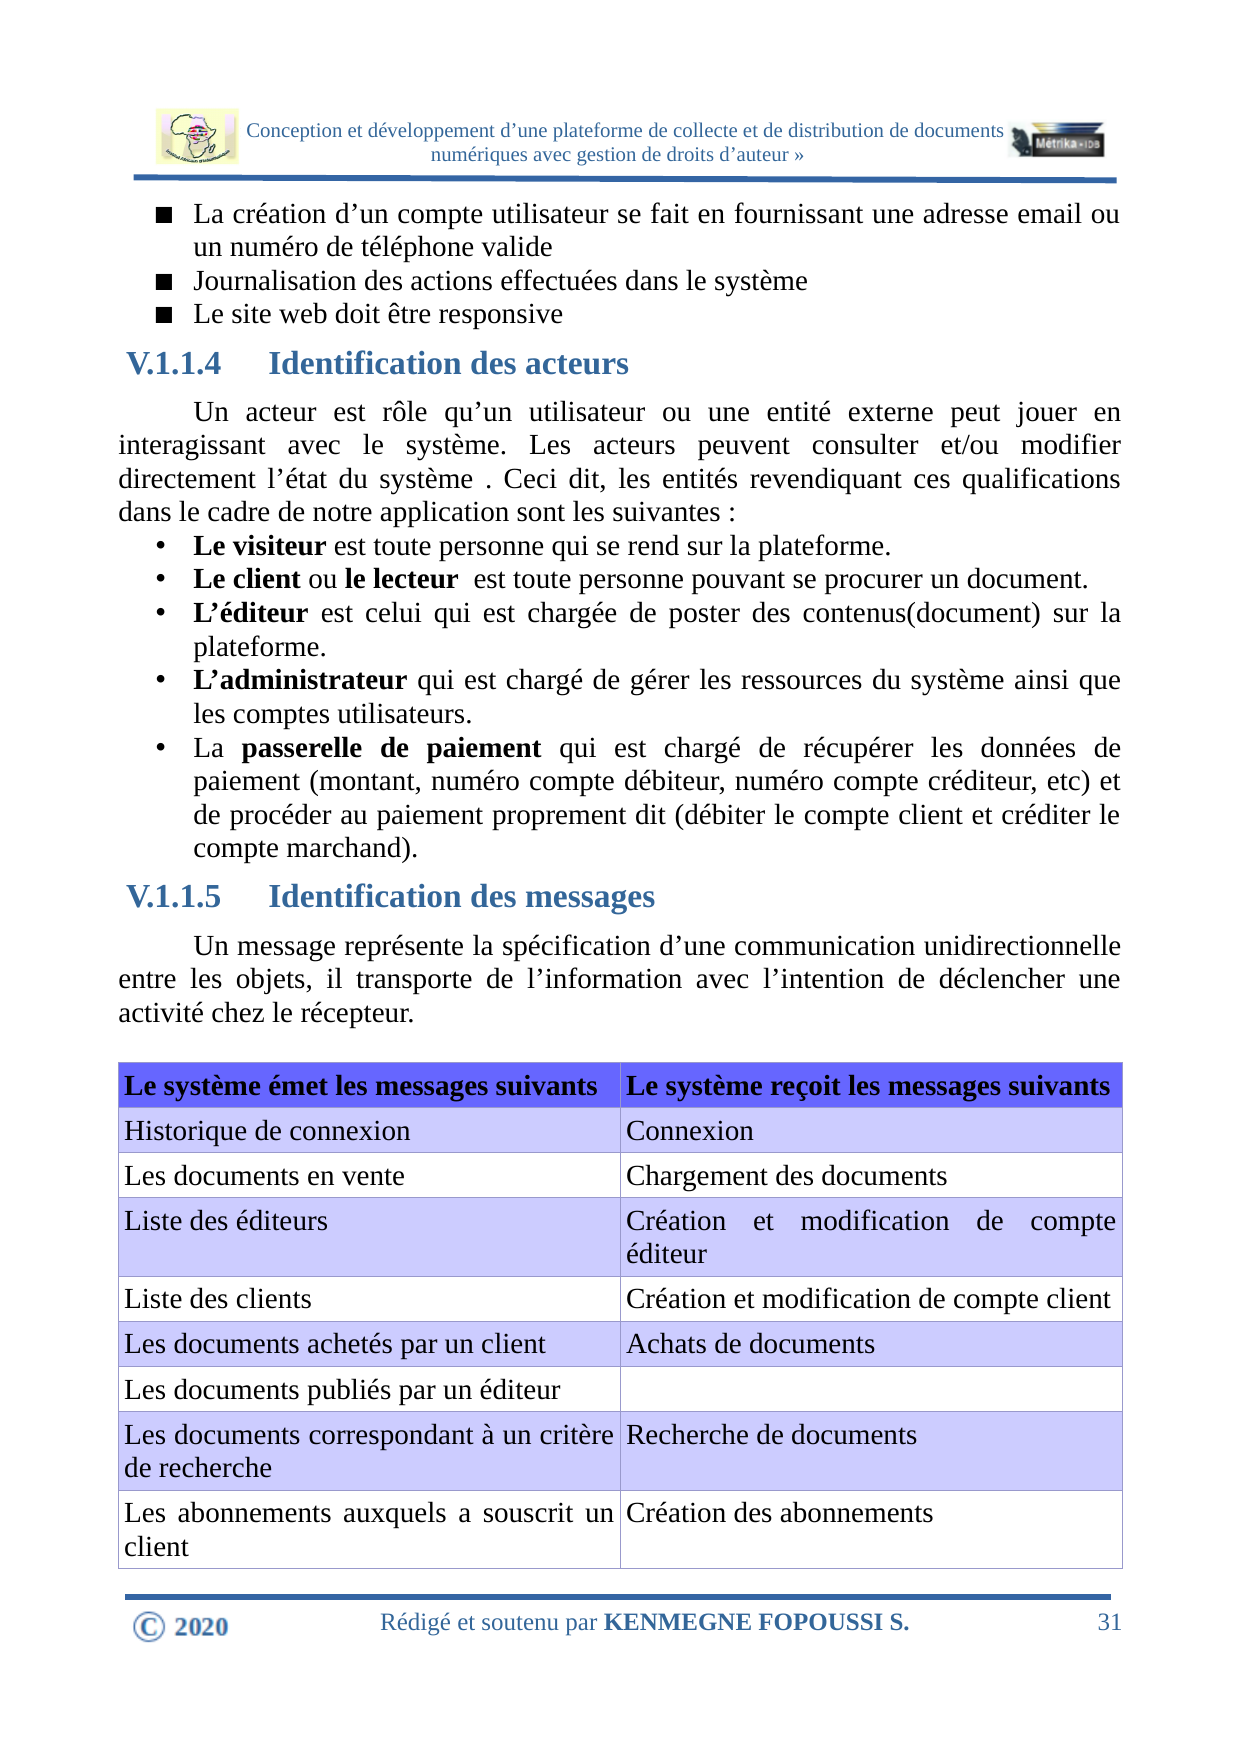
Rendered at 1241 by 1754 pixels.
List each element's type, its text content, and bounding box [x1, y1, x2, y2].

picture [154, 107, 241, 166]
table_cell Connexion [621, 1108, 1122, 1152]
list Le visiteur est toute personne qui se rend sur la plateforme. [156, 528, 1122, 562]
list Le client ou le lecteur est toute personne pouvant se procurer un document. [156, 562, 1122, 595]
list La passerelle de paiement qui est chargé de récupérer les données de paiement (montant, numéro compte débiteur, numéro compte créditeur, etc) et de procéder au paiement proprement dit (débiter le compte client et créditer le compte marchand). [156, 730, 1122, 864]
table_cell Les documents correspondant à un critère de recherche [119, 1412, 620, 1490]
table_cell [621, 1367, 1122, 1411]
table_cell Liste des clients [119, 1277, 620, 1321]
table_cell Les documents en vente [119, 1153, 620, 1197]
table_cell Achats de documents [621, 1322, 1122, 1366]
text Un message représente la spécification d’une communication unidirectionnelle entre les objets, il transporte de l’information avec l’intention de déclencher une activité chez le récepteur. [118, 928, 1122, 1028]
table_header Le système reçoit les messages suivants [621, 1063, 1122, 1107]
subtitle Identification des messages [118, 876, 1122, 915]
picture [1003, 116, 1109, 160]
table_cell Chargement des documents [621, 1153, 1122, 1197]
table_cell Liste des éditeurs [119, 1198, 620, 1276]
list Le site web doit être responsive [156, 297, 1122, 330]
table_cell Les abonnements auxquels a souscrit un client [119, 1491, 620, 1568]
list Journalisation des actions effectuées dans le système [156, 263, 1122, 297]
table_header Le système émet les messages suivants [119, 1063, 620, 1107]
text Un acteur est rôle qu’un utilisateur ou une entité externe peut jouer en interagissant avec le système. Les acteurs peuvent consulter et/ou modifier directement l’état du système . Ceci dit, les entités revendiquant ces qualifications dans le cadre de notre application sont les suivantes : [118, 394, 1122, 528]
table_cell Création des abonnements [621, 1491, 1122, 1568]
table_cell Création et modification de compte client [621, 1277, 1122, 1321]
list L’administrateur qui est chargé de gérer les ressources du système ainsi que les comptes utilisateurs. [156, 662, 1122, 730]
table_cell Les documents achetés par un client [119, 1322, 620, 1366]
picture [126, 1604, 231, 1647]
table_cell Les documents publiés par un éditeur [119, 1367, 620, 1411]
list L’éditeur est celui qui est chargée de poster des contenus(document) sur la plateforme. [156, 595, 1122, 662]
list La création d’un compte utilisateur se fait en fournissant une adresse email ou un numéro de téléphone valide [156, 196, 1122, 263]
table_cell Recherche de documents [621, 1412, 1122, 1490]
subtitle Identification des acteurs [118, 343, 1122, 381]
table_cell Historique de connexion [119, 1108, 620, 1152]
table_cell Création et modification de compte éditeur [621, 1198, 1122, 1276]
